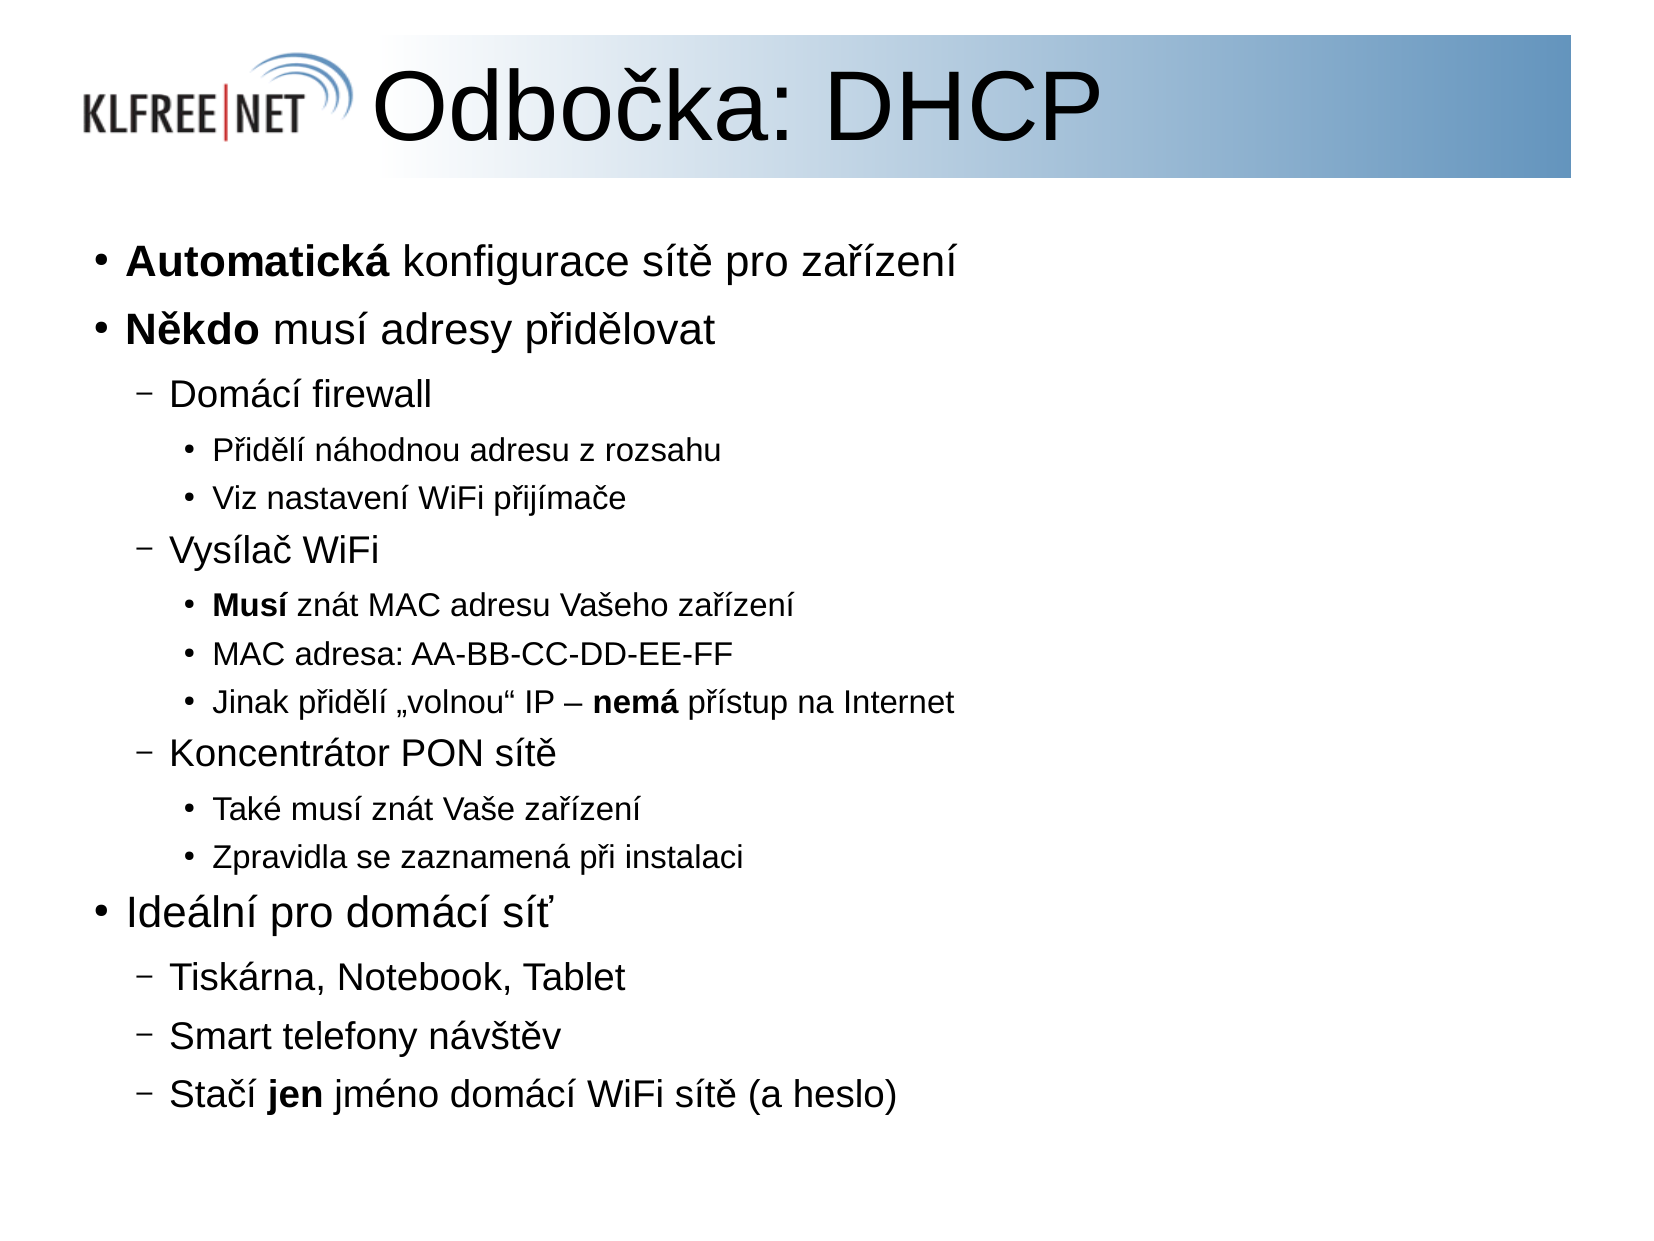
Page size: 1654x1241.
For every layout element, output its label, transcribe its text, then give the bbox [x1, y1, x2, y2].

list Automatická konfigurace sítě pro zařízení Někdo musí adresy přidělovat Domácí firewall Přidělí náhodnou adresu z rozsahu Viz nastavení WiFi přijímače Vysílač WiFi Musí znát MAC adresu Vašeho zařízení MAC adresa: AA-BB-CC-DD-EE-FF Jinak přidělí „volnou“ IP – nemá přístup na Internet Koncentrátor PON sítě Také musí znát Vaše zařízení Zpravidla se zaznamená při instalaci Ideální pro domácí síť Tiskárna, Notebook, Tablet Smart telefony návštěv Stačí jen jméno domácí WiFi sítě (a heslo) [82, 236, 1563, 1123]
picture [59, 11, 372, 201]
title Odbočka: DHCP [371, 47, 1560, 166]
